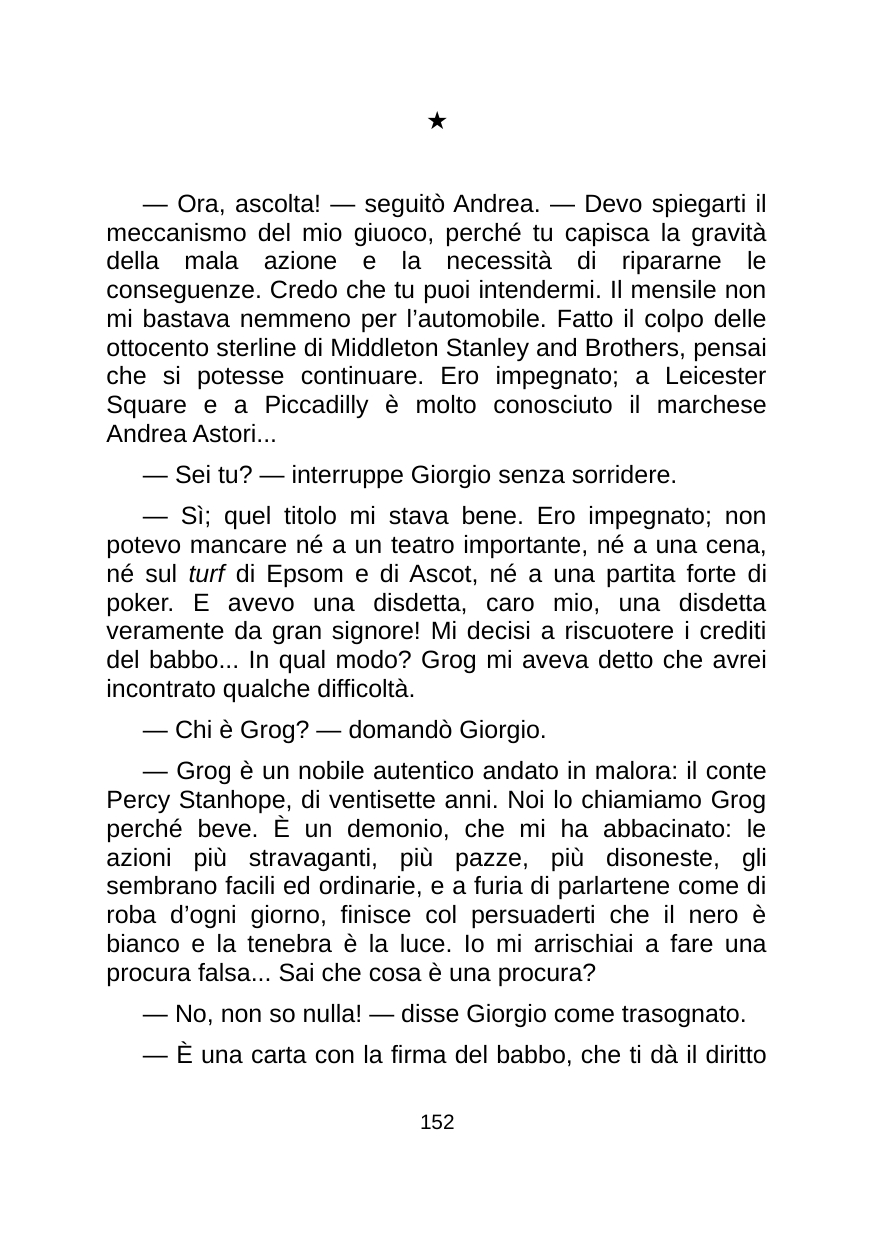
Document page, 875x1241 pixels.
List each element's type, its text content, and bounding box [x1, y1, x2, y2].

text — È una carta con la firma del babbo, che ti dà il diritto [106, 1040, 768, 1069]
text — Ora, ascolta! — seguitò Andrea. — Devo spiegarti il meccanismo del mio giuoco, perché tu capisca la gravità della mala azione e la necessità di ripararne le conseguenze. Credo che tu puoi intendermi. Il mensile non mi bastava nemmeno per l’automobile. Fatto il colpo delle ottocento sterline di Middleton Stanley and Brothers, pensai che si potesse continuare. Ero impegnato; a Leicester Square e a Piccadilly è molto conosciuto il marchese Andrea Astori... [106, 189, 768, 447]
text — Sì; quel titolo mi stava bene. Ero impegnato; non potevo mancare né a un teatro importante, né a una cena, né sul turf di Epsom e di Ascot, né a una partita forte di poker. E avevo una disdetta, caro mio, una disdetta veramente da gran signore! Mi decisi a riscuotere i crediti del babbo... In qual modo? Grog mi aveva detto che avrei incontrato qualche difficoltà. [106, 501, 768, 702]
text ★ [106, 106, 768, 135]
text — Sei tu? — interruppe Giorgio senza sorridere. [106, 460, 768, 489]
text — Chi è Grog? — domandò Giorgio. [106, 715, 768, 744]
text — No, non so nulla! — disse Giorgio come trasognato. [106, 999, 768, 1027]
text — Grog è un nobile autentico andato in malora: il conte Percy Stanhope, di ventisette anni. Noi lo chiamiamo Grog perché beve. È un demonio, che mi ha abbacinato: le azioni più stravaganti, più pazze, più disoneste, gli sembrano facili ed ordinarie, e a furia di parlartene come di roba d’ogni giorno, finisce col persuaderti che il nero è bianco e la tenebra è la luce. Io mi arrischiai a fare una procura falsa... Sai che cosa è una procura? [106, 756, 768, 986]
